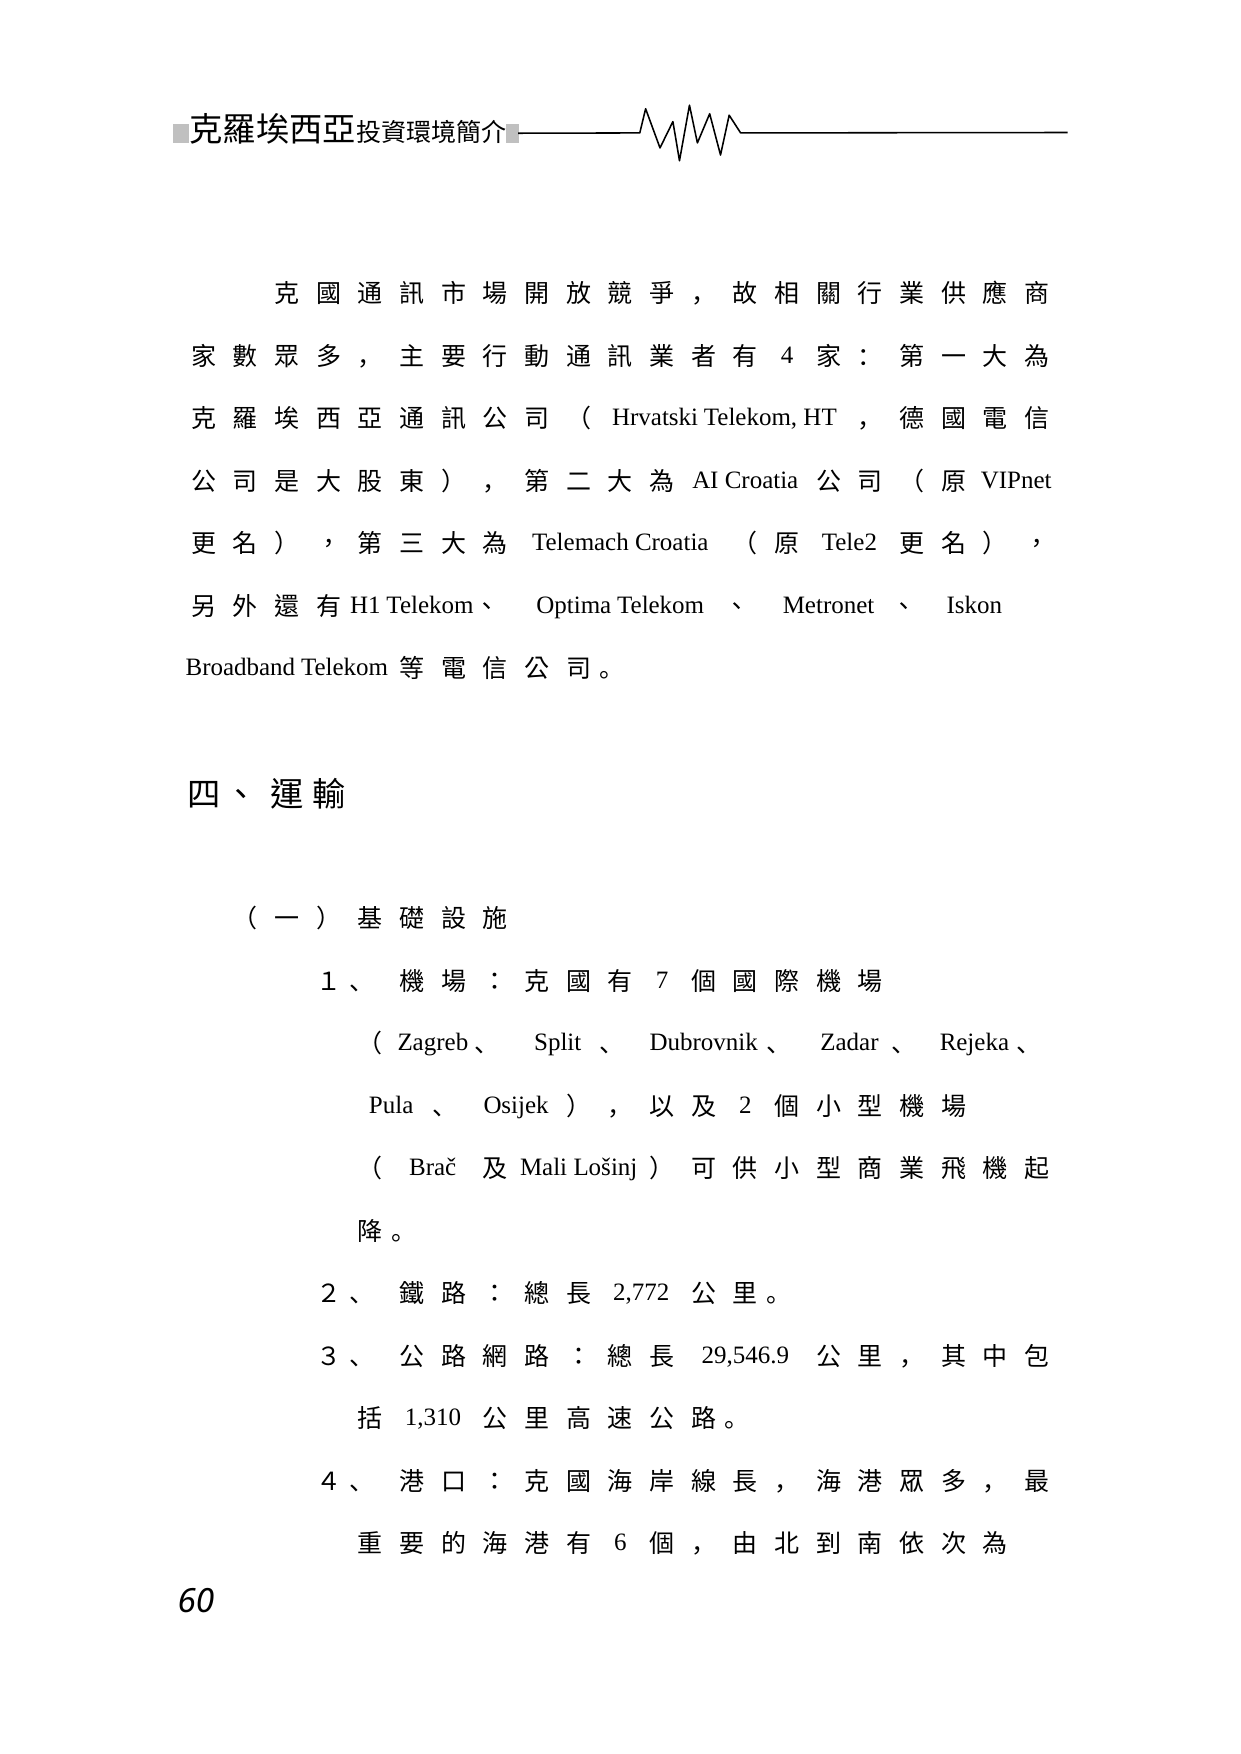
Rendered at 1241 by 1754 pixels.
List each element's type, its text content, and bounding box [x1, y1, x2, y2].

text （一）基礎設施 [207, 875, 1058, 938]
text ３、公路網路：總長29,546.9公里，其中包括1,310公里高速公路。 [281, 1313, 1058, 1438]
text １、機場：克國有7個國際機場（Zagreb、Split、Dubrovnik、Zadar、Rejeka、Pula、Osijek），以及2個小型機場（Brač及Mali Lošinj）可供小型商業飛機起降。 [281, 938, 1058, 1250]
text 克國通訊市場開放競爭，故相關行業供應商家數眾多，主要行動通訊業者有4家：第一大為克羅埃西亞通訊公司（Hrvatski Telekom, HT，德國電信公司是大股東），第二大為AI Croatia公司（原VIPnet更名），第三大為Telemach Croatia（原Tele2更名），另外還有H1 Telekom、Optima Telekom、Metronet、Iskon Broadband Telekom等電信公司。 [183, 250, 1058, 688]
text ４、港口：克國海岸線長，海港眾多，最重要的海港有6個，由北到南依次為 [281, 1438, 1058, 1563]
text ２、鐵路：總長2,772公里。 [281, 1250, 1058, 1313]
text 四、運輸 [183, 750, 1058, 813]
